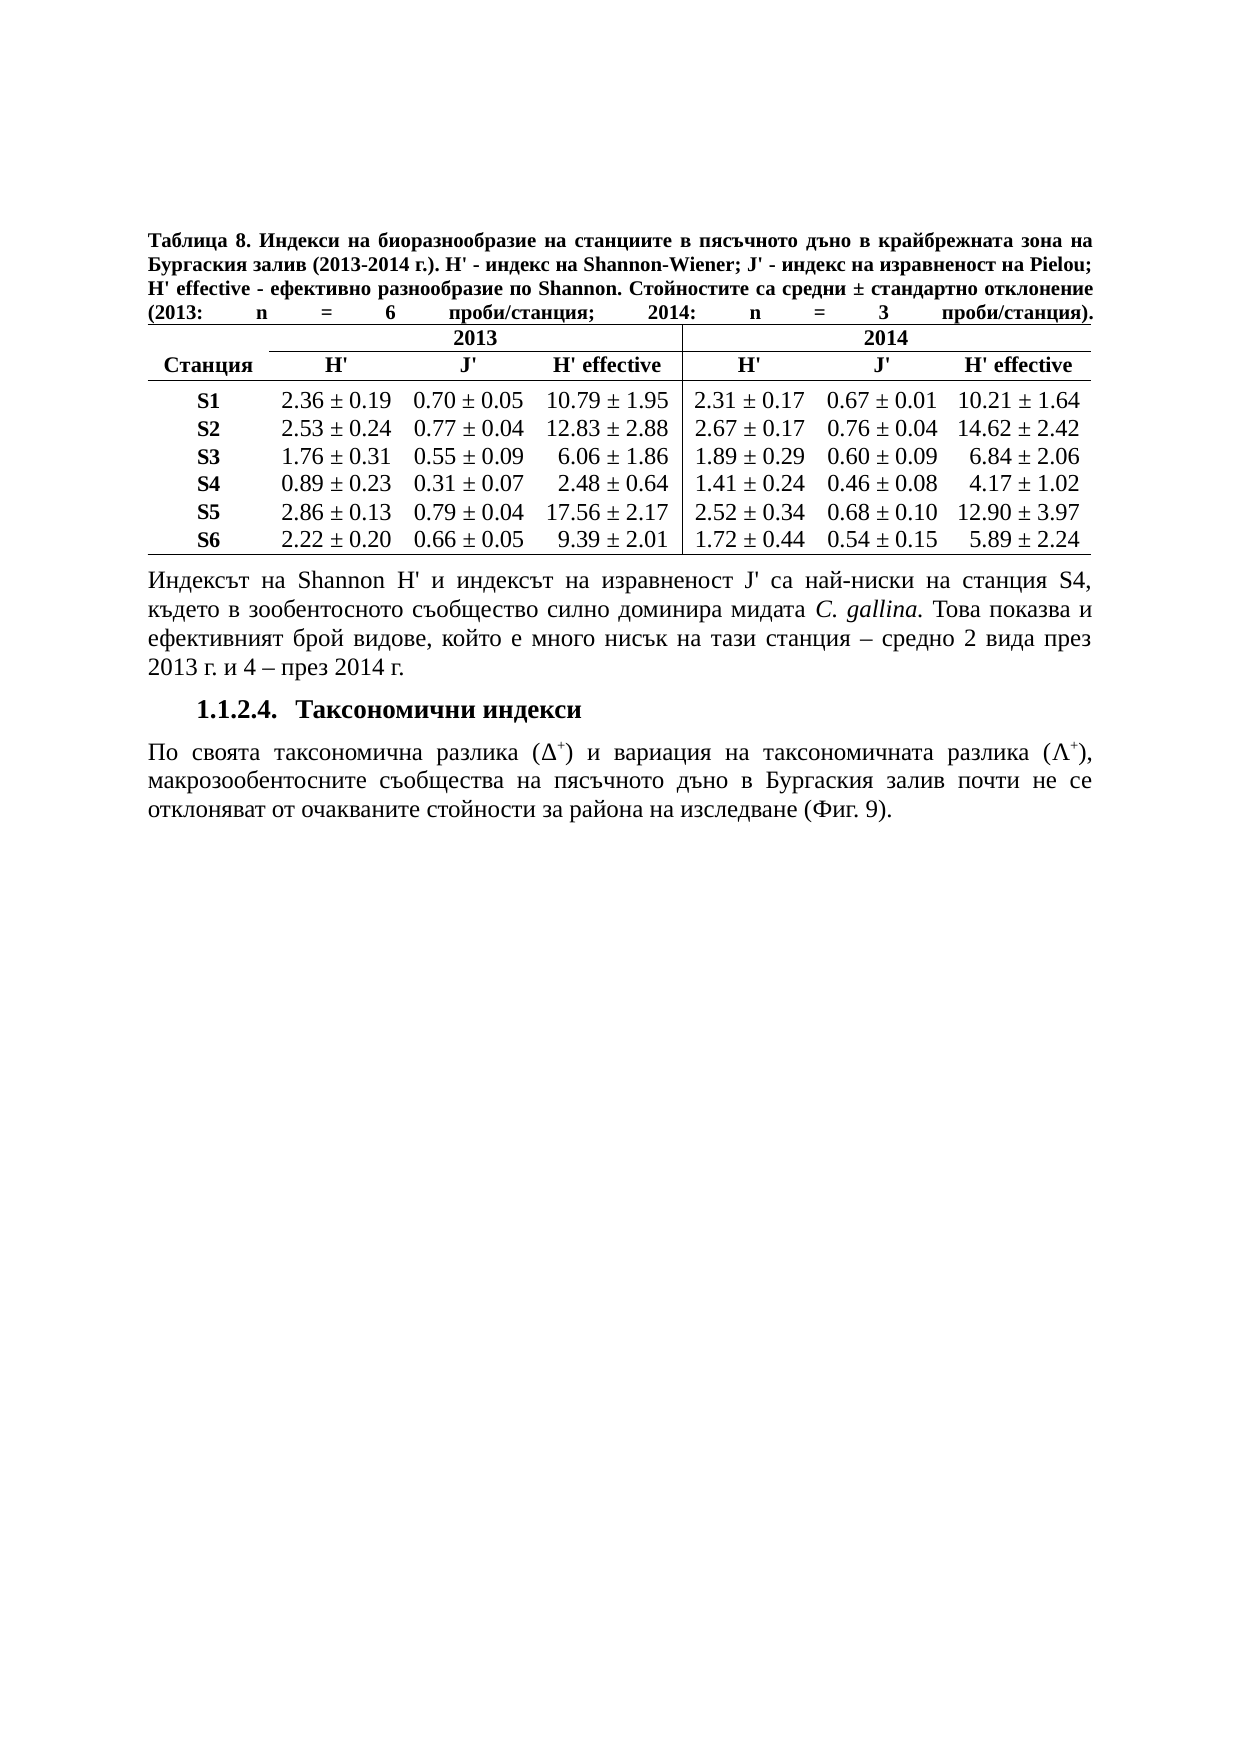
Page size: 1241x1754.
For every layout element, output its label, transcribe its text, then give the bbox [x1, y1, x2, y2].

text Индексът на Shannon H' и индексът на изравненост J' са най-ниски на станция S4, където в зообентосното съобщество силно доминира мидата C. gallina. Това показва и ефективният брой видове, който е много нисък на тази станция – средно 2 вида през 2013 г. и 4 – през 2014 г. [148, 557, 1093, 681]
text Таблица 8. Индекси на биоразнообразие на станциите в пясъчното дъно в крайбрежната зона на Бургаския залив (2013-2014 г.). H' - индекс на Shannon-Wiener; J' - индекс на изравненост на Pielou; H' effective - ефективно разнообразие по Shannon. Стойностите са средни ± стандартно отклонение (2013: n = 6 проби/станция; 2014: n = 3 проби/станция). [148, 228, 1094, 557]
subtitle Таксономични индекси [266, 693, 1093, 724]
text [148, 207, 1094, 228]
text По своята таксономична разлика (Δ+) и вариация на таксономичната разлика (Λ+), макрозообентосните съобщества на пясъчното дъно в Бургаския залив почти не се отклоняват от очакваните стойности за района на изследване (Фиг. 9). [148, 737, 1093, 823]
